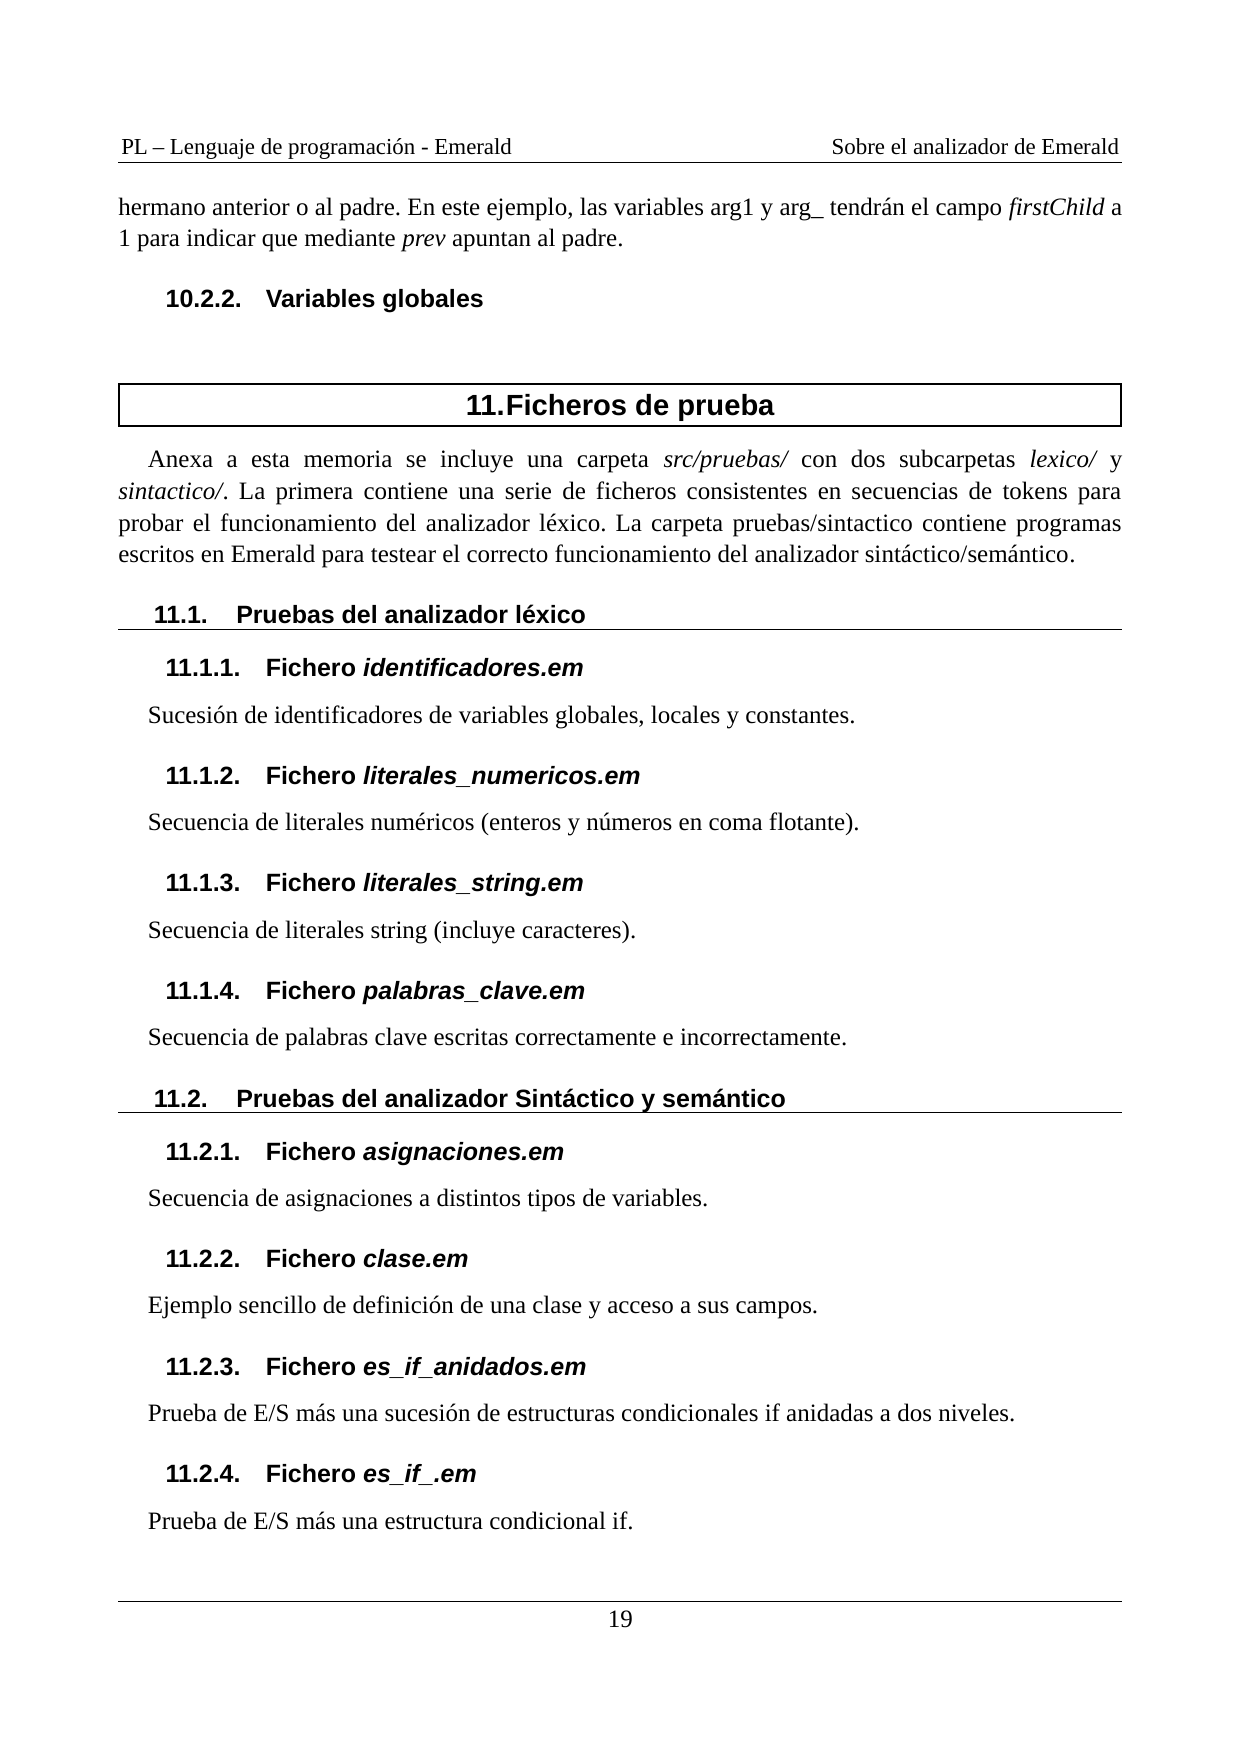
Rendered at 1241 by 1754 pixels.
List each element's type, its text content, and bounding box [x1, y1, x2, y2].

subtitle Fichero es_if_anidados.em [118, 1352, 1122, 1381]
text Secuencia de literales numéricos (enteros y números en coma flotante). [118, 807, 1122, 836]
subtitle Variables globales [118, 284, 1122, 313]
subtitle Fichero literales_numericos.em [118, 761, 1122, 789]
subtitle Fichero asignaciones.em [118, 1137, 1122, 1165]
text Prueba de E/S más una sucesión de estructuras condicionales if anidadas a dos niveles. [118, 1398, 1122, 1427]
subtitle Fichero palabras_clave.em [118, 976, 1122, 1005]
text Secuencia de palabras clave escritas correctamente e incorrectamente. [118, 1022, 1122, 1051]
subtitle Ficheros de prueba [120, 385, 1120, 425]
subtitle Fichero literales_string.em [118, 868, 1122, 897]
text Secuencia de asignaciones a distintos tipos de variables. [118, 1183, 1122, 1212]
text hermano anterior o al padre. En este ejemplo, las variables arg1 y arg_ tendrán el campo firstChild a 1 para indicar que mediante prev apuntan al padre. [118, 192, 1122, 252]
text Sucesión de identificadores de variables globales, locales y constantes. [118, 700, 1122, 728]
subtitle Pruebas del analizador léxico [118, 600, 1122, 629]
subtitle Pruebas del analizador Sintáctico y semántico [118, 1084, 1122, 1112]
text Prueba de E/S más una estructura condicional if. [118, 1506, 1122, 1534]
text Ejemplo sencillo de definición de una clase y acceso a sus campos. [118, 1291, 1122, 1319]
text Anexa a esta memoria se incluye una carpeta src/pruebas/ con dos subcarpetas lexico/ y sintactico/. La primera contiene una serie de ficheros consistentes en secuencias de tokens para probar el funcionamiento del analizador léxico. La carpeta pruebas/sintactico contiene programas escritos en Emerald para testear el correcto funcionamiento del analizador sintáctico/semántico. [118, 444, 1122, 568]
text Secuencia de literales string (incluye caracteres). [118, 915, 1122, 944]
subtitle Fichero clase.em [118, 1244, 1122, 1273]
subtitle Fichero es_if_.em [118, 1459, 1122, 1488]
subtitle Fichero identificadores.em [118, 653, 1122, 682]
